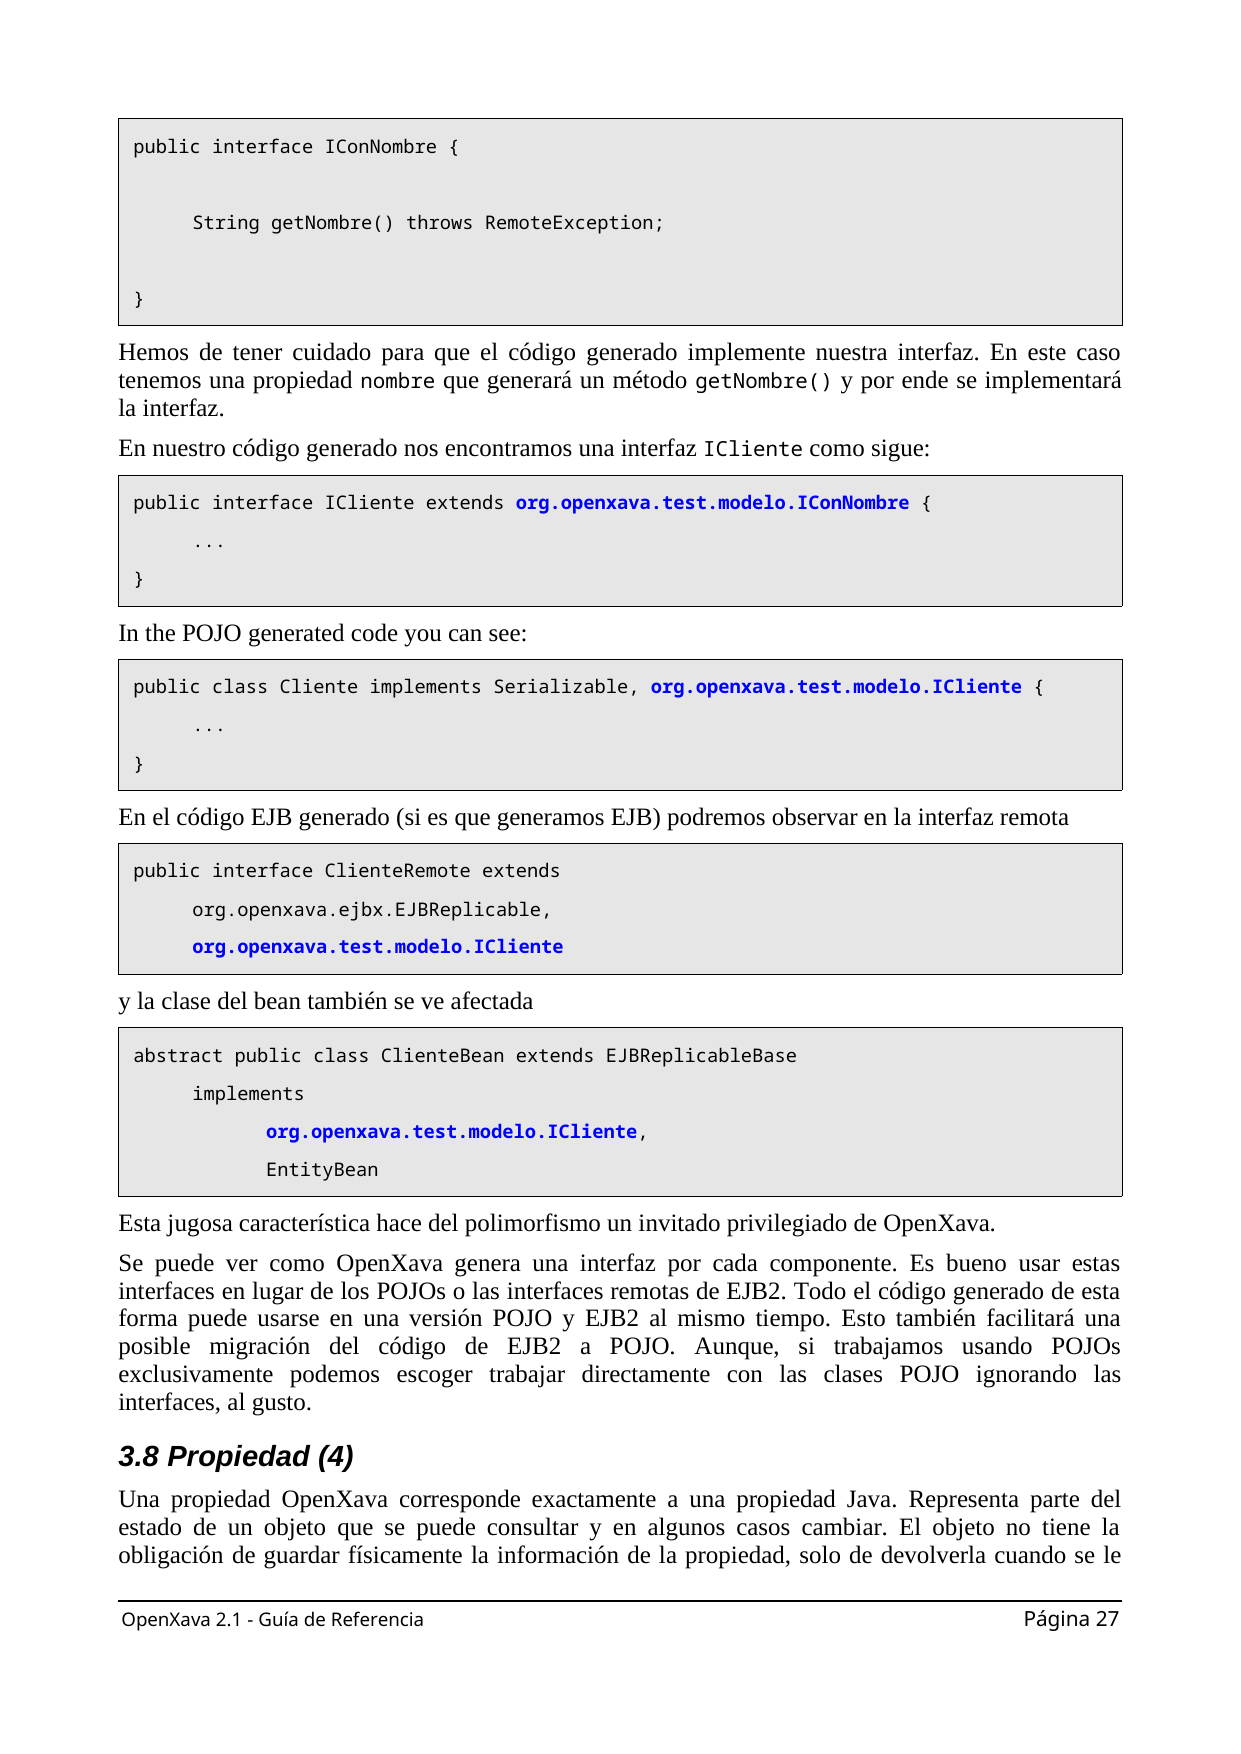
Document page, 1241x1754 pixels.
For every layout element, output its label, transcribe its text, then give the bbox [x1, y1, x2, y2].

text Una propiedad OpenXava corresponde exactamente a una propiedad Java. Representa parte del estado de un objeto que se puede consultar y en algunos casos cambiar. El objeto no tiene la obligación de guardar físicamente la información de la propiedad, solo de devolverla cuando se le [118, 1486, 1122, 1569]
text Se puede ver como OpenXava genera una interfaz por cada componente. Es bueno usar estas interfaces en lugar de los POJOs o las interfaces remotas de EJB2. Todo el código generado de esta forma puede usarse en una versión POJO y EJB2 al mismo tiempo. Esto también facilitará una posible migración del código de EJB2 a POJO. Aunque, si trabajamos usando POJOs exclusivamente podemos escoger trabajar directamente con las clases POJO ignorando las interfaces, al gusto. [118, 1249, 1122, 1415]
text En el código EJB generado (si es que generamos EJB) podremos observar en la interfaz remota [118, 803, 1122, 831]
text org.openxava.test.modelo.ICliente [119, 919, 1122, 974]
text Hemos de tener cuidado para que el código generado implemente nuestra interfaz. En este caso tenemos una propiedad nombre que generará un método getNombre() y por ende se implementará la interfaz. [118, 338, 1122, 422]
subtitle Propiedad (4) [118, 1440, 1122, 1473]
text En nuestro código generado nos encontramos una interfaz ICliente como sigue: [118, 434, 1122, 462]
text Esta jugosa característica hace del polimorfismo un invitado privilegiado de OpenXava. [118, 1209, 1122, 1237]
text y la clase del bean también se ve afectada [118, 987, 1122, 1014]
text ... [119, 697, 1122, 735]
text public interface IConNombre { [119, 119, 1122, 156]
text } [119, 551, 1122, 606]
text org.openxava.test.modelo.ICliente, [119, 1103, 1122, 1141]
text String getNombre() throws RemoteException; [119, 194, 1122, 232]
text org.openxava.ejbx.EJBReplicable, [119, 881, 1122, 919]
text implements [119, 1065, 1122, 1103]
text public interface ClienteRemote extends [119, 844, 1122, 881]
text } [119, 735, 1122, 790]
text abstract public class ClienteBean extends EJBReplicableBase [119, 1028, 1122, 1065]
text } [119, 270, 1122, 325]
text In the POJO generated code you can see: [118, 619, 1122, 646]
text EntityBean [119, 1141, 1122, 1196]
text public interface ICliente extends org.openxava.test.modelo.IConNombre { [119, 476, 1122, 513]
text public class Cliente implements Serializable, org.openxava.test.modelo.ICliente { [119, 660, 1122, 697]
text ... [119, 513, 1122, 551]
